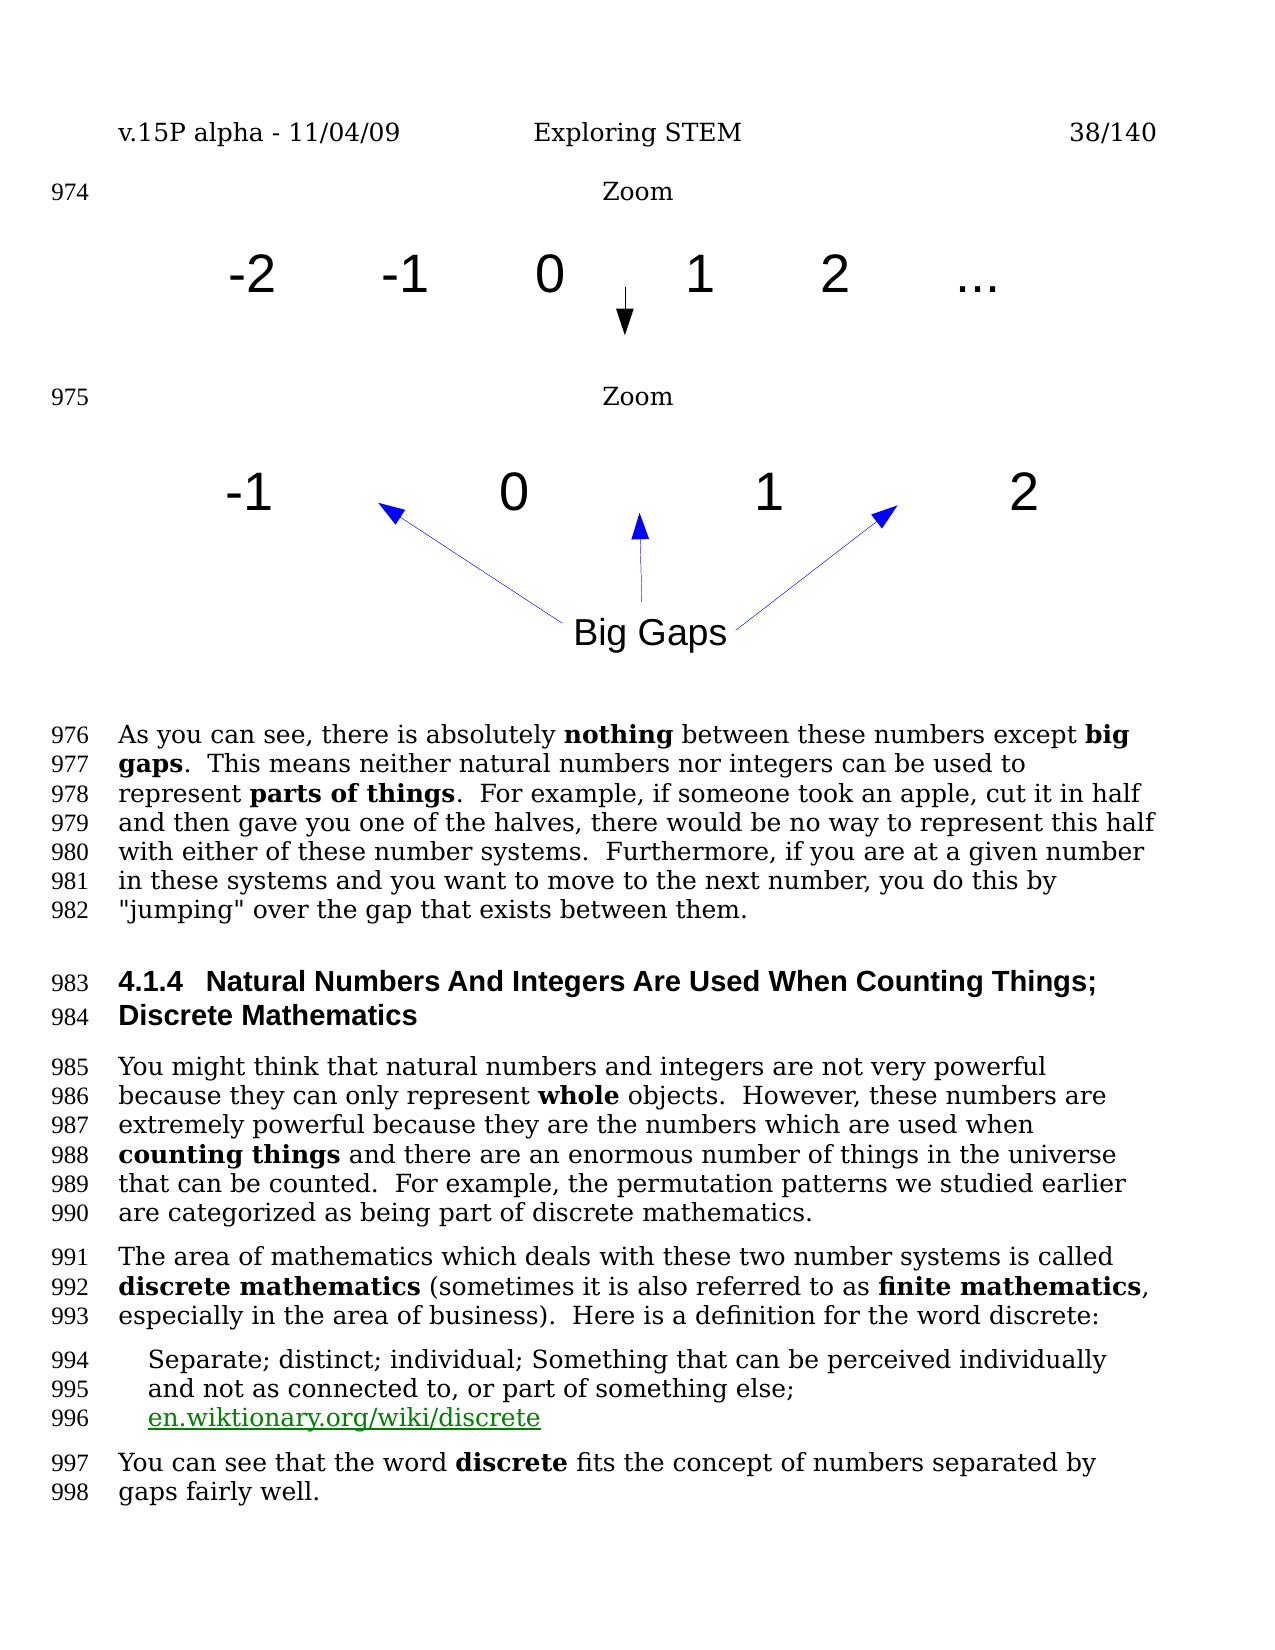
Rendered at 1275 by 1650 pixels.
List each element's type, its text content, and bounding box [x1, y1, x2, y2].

text As you can see, there is absolutely nothing between these numbers except big gaps. This means neither natural numbers nor integers can be used to represent parts of things. For example, if someone took an apple, cut it in half and then gave you one of the halves, there would be no way to represent this half with either of these number systems. Furthermore, if you are at a given number in these systems and you want to move to the next number, you do this by "jumping" over the gap that exists between them. [118, 720, 1157, 925]
text The area of mathematics which deals with these two number systems is called discrete mathematics (sometimes it is also referred to as finite mathematics, especially in the area of business). Here is a definition for the word discrete: [118, 1242, 1157, 1330]
text Separate; distinct; individual; Something that can be perceived individually and not as connected to, or part of something else; en.wiktionary.org/wiki/discrete [148, 1345, 1157, 1433]
subtitle Natural Numbers And Integers Are Used When Counting Things; Discrete Mathematics [118, 964, 1157, 1031]
text Zoom [118, 177, 1157, 206]
text Zoom [118, 382, 1157, 411]
text You might think that natural numbers and integers are not very powerful because they can only represent whole objects. However, these numbers are extremely powerful because they are the numbers which are used when counting things and there are an enormous number of things in the universe that can be counted. For example, the permutation patterns we studied earlier are categorized as being part of discrete mathematics. [118, 1052, 1157, 1227]
text You can see that the word discrete fits the concept of numbers separated by gaps fairly well. [118, 1448, 1157, 1506]
